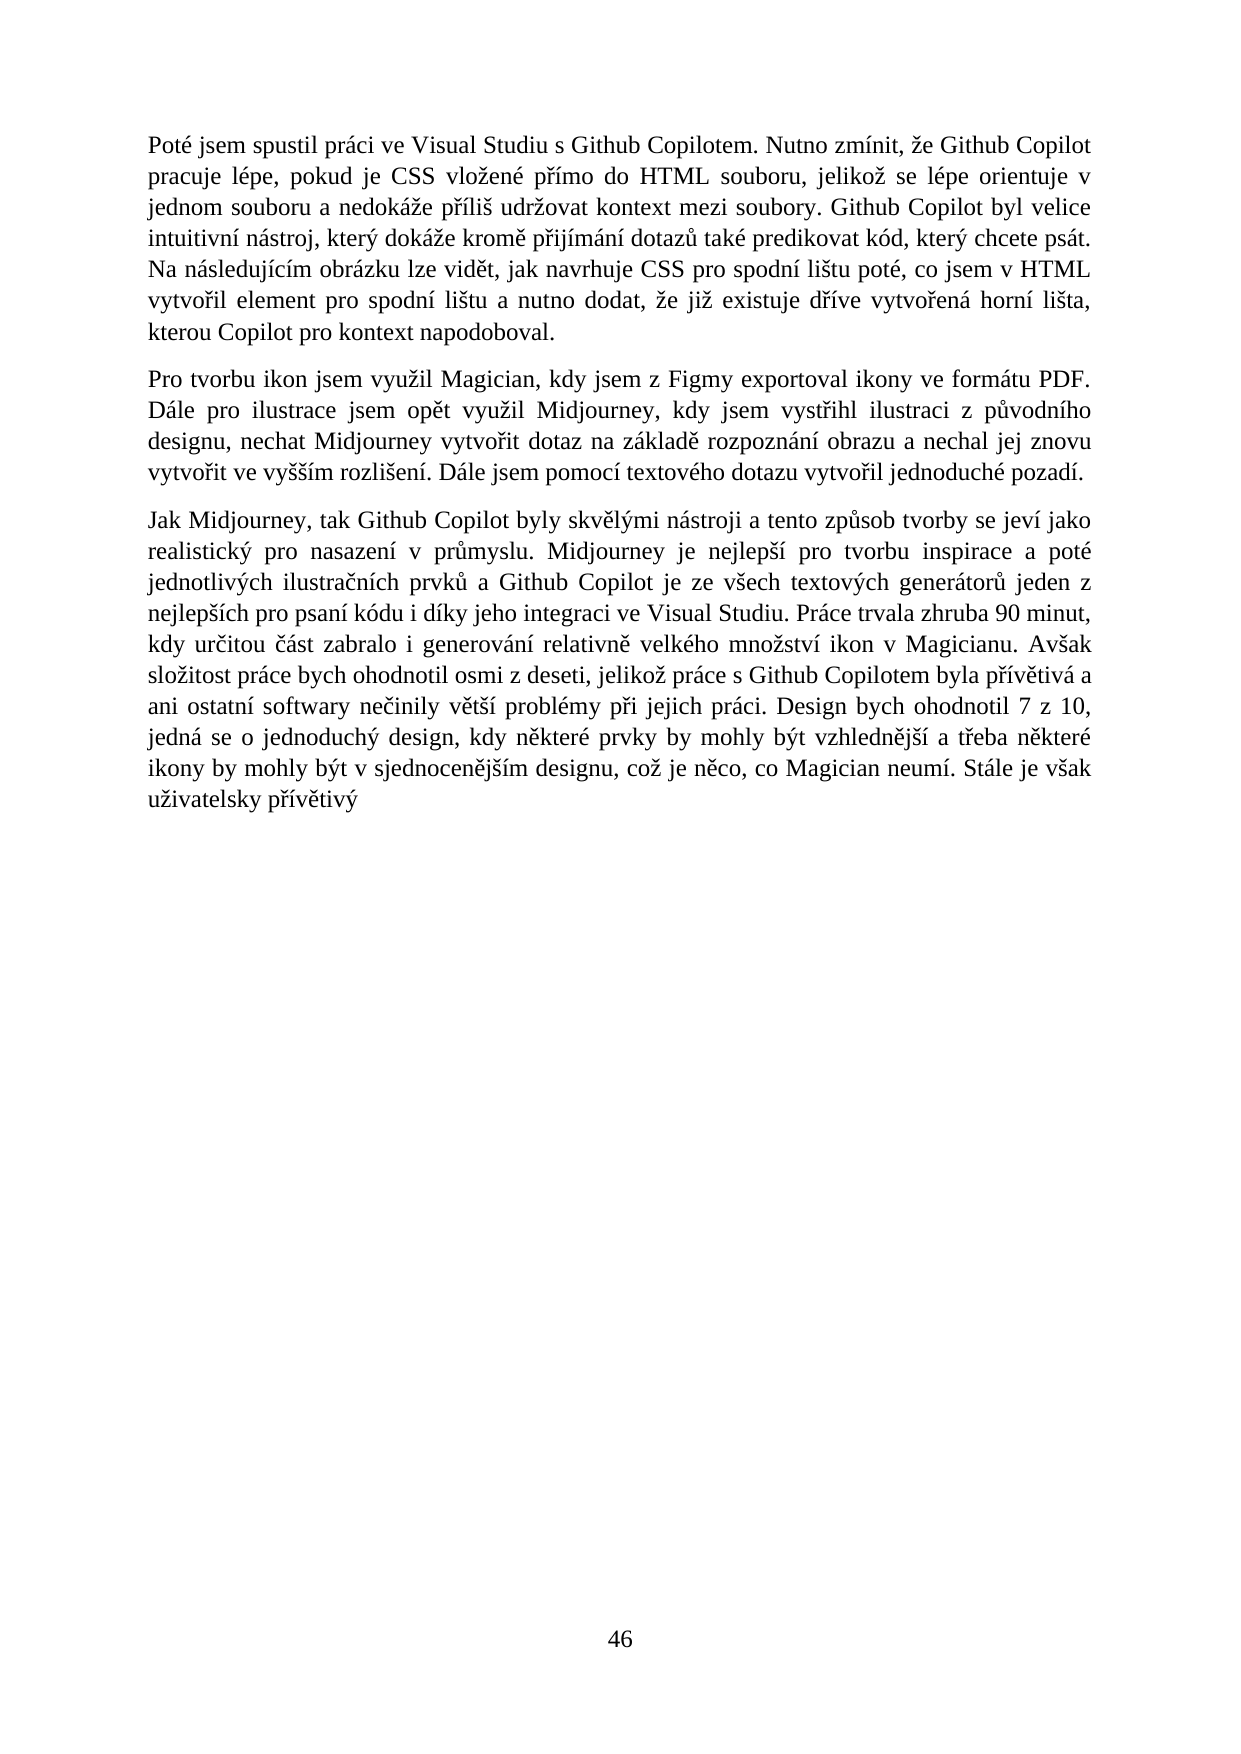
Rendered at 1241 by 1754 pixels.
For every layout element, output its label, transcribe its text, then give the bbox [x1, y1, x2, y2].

text Pro tvorbu ikon jsem využil Magician, kdy jsem z Figmy exportoval ikony ve formátu PDF. Dále pro ilustrace jsem opět využil Midjourney, kdy jsem vystřihl ilustraci z původního designu, nechat Midjourney vytvořit dotaz na základě rozpoznání obrazu a nechal jej znovu vytvořit ve vyšším rozlišení. Dále jsem pomocí textového dotazu vytvořil jednoduché pozadí. [148, 364, 1092, 486]
text Poté jsem spustil práci ve Visual Studiu s Github Copilotem. Nutno zmínit, že Github Copilot pracuje lépe, pokud je CSS vložené přímo do HTML souboru, jelikož se lépe orientuje v jednom souboru a nedokáže příliš udržovat kontext mezi soubory. Github Copilot byl velice intuitivní nástroj, který dokáže kromě přijímání dotazů také predikovat kód, který chcete psát. Na následujícím obrázku lze vidět, jak navrhuje CSS pro spodní lištu poté, co jsem v HTML vytvořil element pro spodní lištu a nutno dodat, že již existuje dříve vytvořená horní lišta, kterou Copilot pro kontext napodoboval. [148, 130, 1092, 345]
text Jak Midjourney, tak Github Copilot byly skvělými nástroji a tento způsob tvorby se jeví jako realistický pro nasazení v průmyslu. Midjourney je nejlepší pro tvorbu inspirace a poté jednotlivých ilustračních prvků a Github Copilot je ze všech textových generátorů jeden z nejlepších pro psaní kódu i díky jeho integraci ve Visual Studiu. Práce trvala zhruba 90 minut, kdy určitou část zabralo i generování relativně velkého množství ikon v Magicianu. Avšak složitost práce bych ohodnotil osmi z deseti, jelikož práce s Github Copilotem byla přívětivá a ani ostatní softwary nečinily větší problémy při jejich práci. Design bych ohodnotil 7 z 10, jedná se o jednoduchý design, kdy některé prvky by mohly být vzhlednější a třeba některé ikony by mohly být v sjednocenějším designu, což je něco, co Magician neumí. Stále je však uživatelsky přívětivý [148, 505, 1092, 813]
